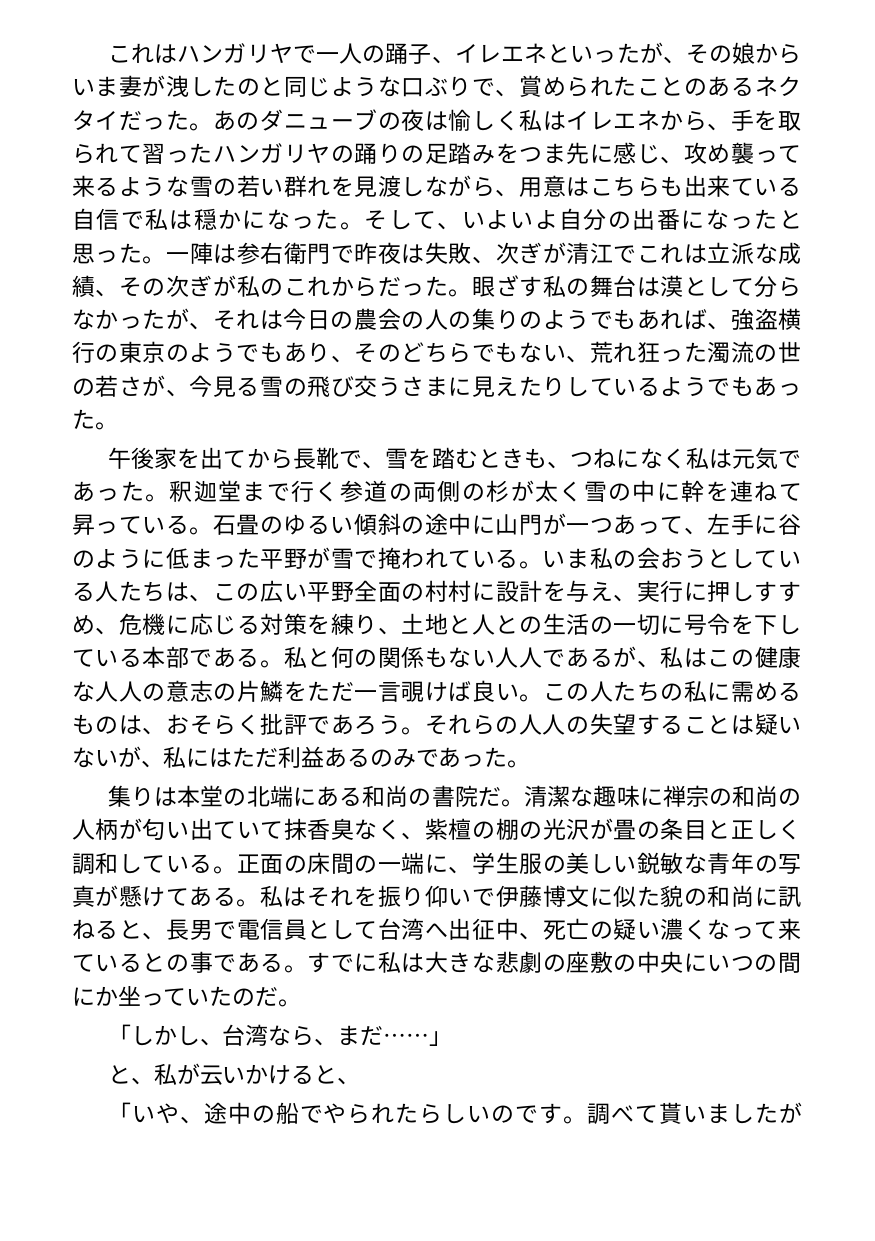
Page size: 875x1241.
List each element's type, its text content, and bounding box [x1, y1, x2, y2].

text 「いや、途中の船でやられたらしいのです。調べて貰いましたが [72, 1096, 802, 1129]
text 午後家を出てから長靴で、雪を踏むときも、つねになく私は元気であった。釈迦堂まで行く参道の両側の杉が太く雪の中に幹を連ねて昇っている。石畳のゆるい傾斜の途中に山門が一つあって、左手に谷のように低まった平野が雪で掩われている。いま私の会おうとしている人たちは、この広い平野全面の村村に設計を与え、実行に押しすすめ、危機に応じる対策を練り、土地と人との生活の一切に号令を下している本部である。私と何の関係もない人人であるが、私はこの健康な人人の意志の片鱗をただ一言覗けば良い。この人たちの私に需めるものは、おそらく批評であろう。それらの人人の失望することは疑いないが、私にはただ利益あるのみであった。 [72, 441, 802, 773]
text 集りは本堂の北端にある和尚の書院だ。清潔な趣味に禅宗の和尚の人柄が匂い出ていて抹香臭なく、紫檀の棚の光沢が畳の条目と正しく調和している。正面の床間の一端に、学生服の美しい鋭敏な青年の写真が懸けてある。私はそれを振り仰いで伊藤博文に似た貌の和尚に訊ねると、長男で電信員として台湾へ出征中、死亡の疑い濃くなって来ているとの事である。すでに私は大きな悲劇の座敷の中央にいつの間にか坐っていたのだ。 [72, 779, 802, 1012]
text 「しかし、台湾なら、まだ……」 [72, 1017, 802, 1051]
text これはハンガリヤで一人の踊子、イレエネといったが、その娘からいま妻が洩したのと同じような口ぶりで、賞められたことのあるネクタイだった。あのダニューブの夜は愉しく私はイレエネから、手を取られて習ったハンガリヤの踊りの足踏みをつま先に感じ、攻め襲って来るような雪の若い群れを見渡しながら、用意はこちらも出来ている自信で私は穏かになった。そして、いよいよ自分の出番になったと思った。一陣は参右衛門で昨夜は失敗、次ぎが清江でこれは立派な成績、その次ぎが私のこれからだった。眼ざす私の舞台は漠として分らなかったが、それは今日の農会の人の集りのようでもあれば、強盗横行の東京のようでもあり、そのどちらでもない、荒れ狂った濁流の世の若さが、今見る雪の飛び交うさまに見えたりしているようでもあった。 [72, 36, 802, 435]
text と、私が云いかけると、 [72, 1057, 802, 1090]
